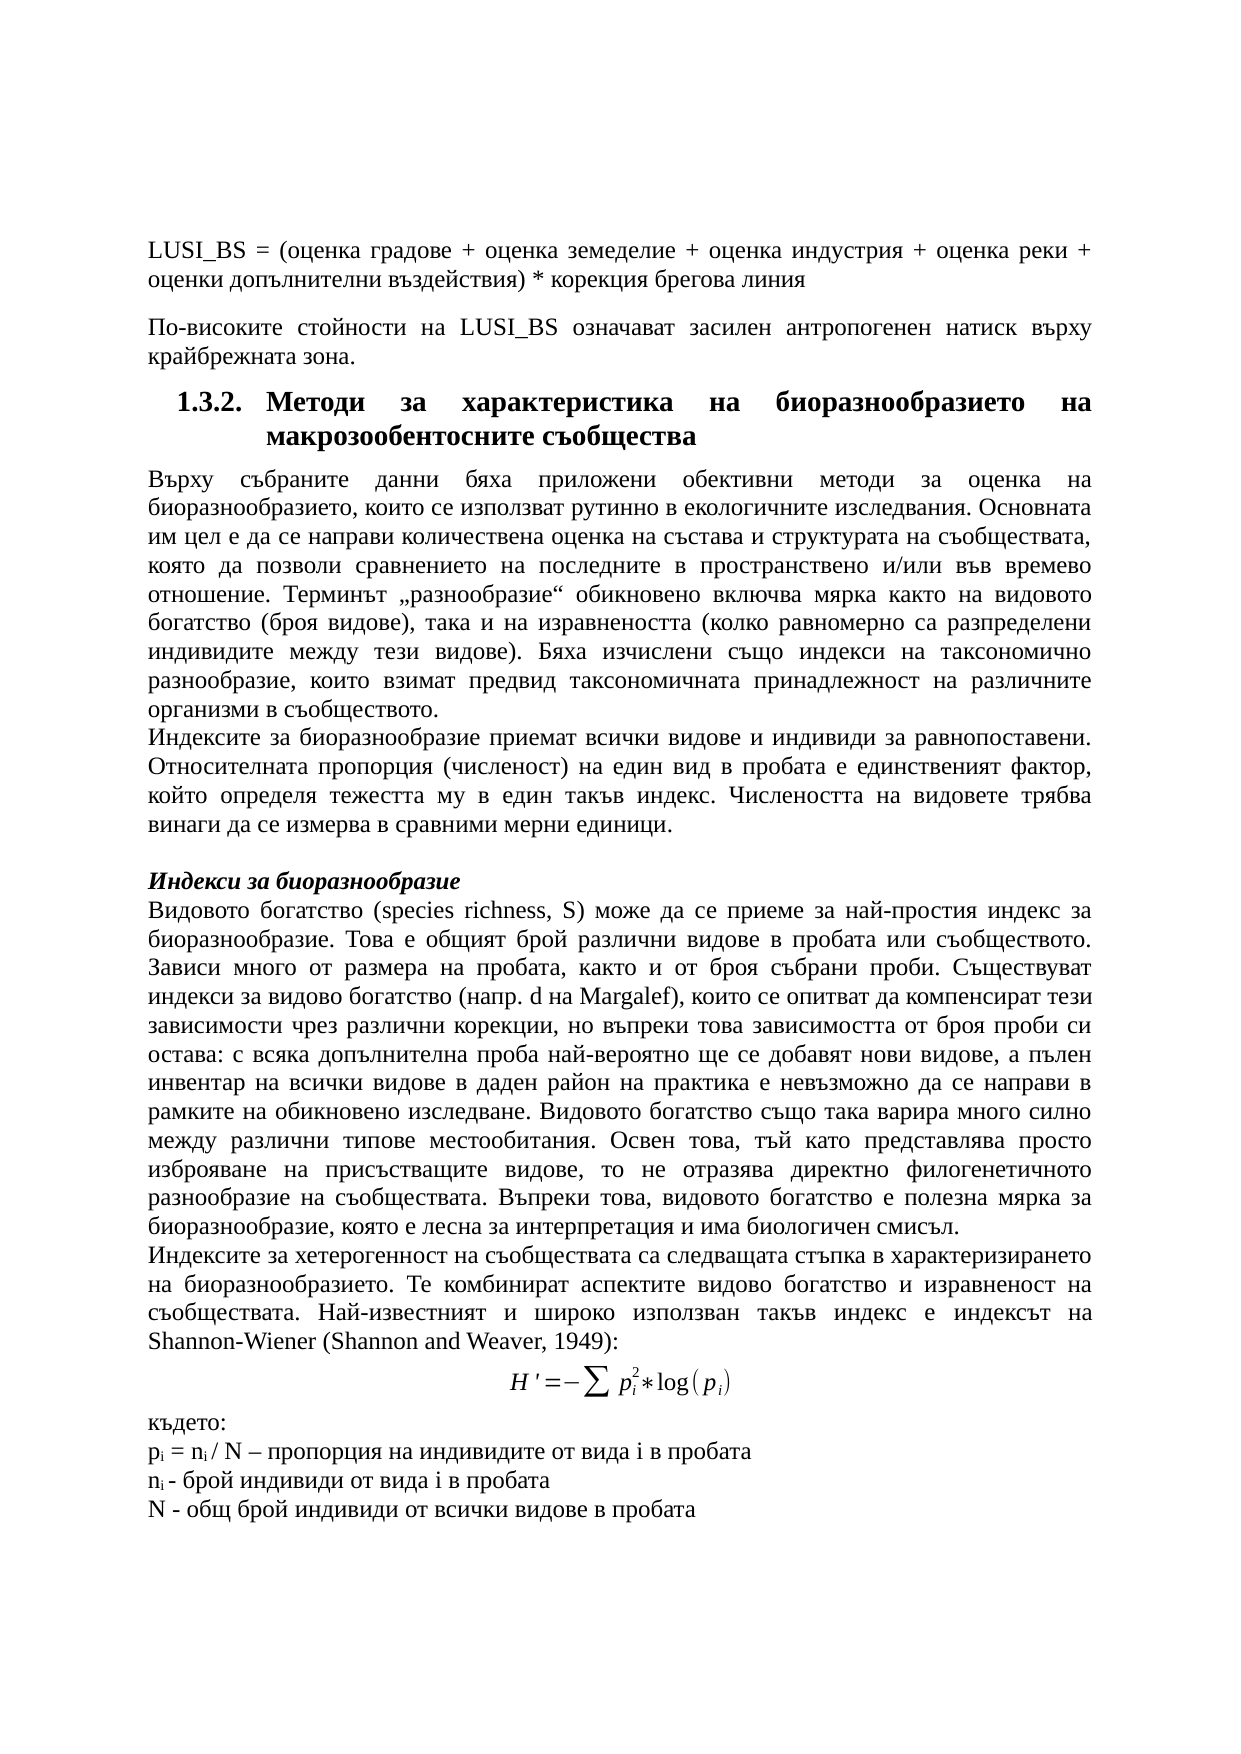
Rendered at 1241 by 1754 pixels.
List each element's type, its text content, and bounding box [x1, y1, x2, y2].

text Индекси за биоразнообразие [148, 866, 1093, 895]
subtitle Методи за характеристика на биоразнообразието на макрозообентосните съобщества [242, 384, 1093, 451]
text Върху събраните данни бяха приложени обективни методи за оценка на биоразнообразието, които се използват рутинно в екологичните изследвания. Основната им цел е да се направи количествена оценка на състава и структурата на съобществата, която да позволи сравнението на последните в пространствено и/или във времево отношение. Терминът „разнообразие“ обикновено включва мярка както на видовото богатство (броя видове), така и на изравнеността (колко равномерно са разпределени индивидите между тези видове). Бяха изчислени също индекси на таксономично разнообразие, които взимат предвид таксономичната принадлежност на различните организми в съобществото. [148, 464, 1093, 722]
text pi = ni / N – пропорция на индивидите от вида i в пробата ni - брой индивиди от вида i в пробата N - общ брой индивиди от всички видове в пробата [148, 1436, 1093, 1522]
text LUSI_BS = (оценка градове + оценка земеделие + оценка индустрия + оценка реки + оценки допълнителни въздействия) * корекция брегова линия [148, 235, 1093, 293]
text Индексите за биоразнообразие приемат всички видове и индивиди за равнопоставени. Относителната пропорция (численост) на един вид в пробата е единственият фактор, който определя тежестта му в един такъв индекс. Числеността на видовете трябва винаги да се измерва в сравними мерни единици. [148, 722, 1093, 837]
text Индексите за хетерогенност на съобществата са следващата стъпка в характеризирането на биоразнообразието. Те комбинират аспектите видово богатство и изравненост на съобществата. Най-известният и широко използван такъв индекс е индексът на Shannon-Wiener (Shannon and Weaver, 1949): [148, 1240, 1093, 1355]
text Видовото богатство (species richness, S) може да се приеме за най-простия индекс за биоразнообразие. Това е общият брой различни видове в пробата или съобществото. Зависи много от размера на пробата, както и от броя събрани проби. Съществуват индекси за видово богатство (напр. d на Margalef), които се опитват да компенсират тези зависимости чрез различни корекции, но въпреки това зависимостта от броя проби си остава: с всяка допълнителна проба най-вероятно ще се добавят нови видове, а пълен инвентар на всички видове в даден район на практика е невъзможно да се направи в рамките на обикновено изследване. Видовото богатство също така варира много силно между различни типове местообитания. Освен това, тъй като представлява просто изброяване на присъстващите видове, то не отразява директно филогенетичното разнообразие на съобществата. Въпреки това, видовото богатство е полезна мярка за биоразнообразие, която е лесна за интерпретация и има биологичен смисъл. [148, 895, 1093, 1240]
text По-високите стойности на LUSI_BS означават засилен антропогенен натиск върху крайбрежната зона. [148, 312, 1093, 369]
text където: [148, 1407, 1093, 1436]
